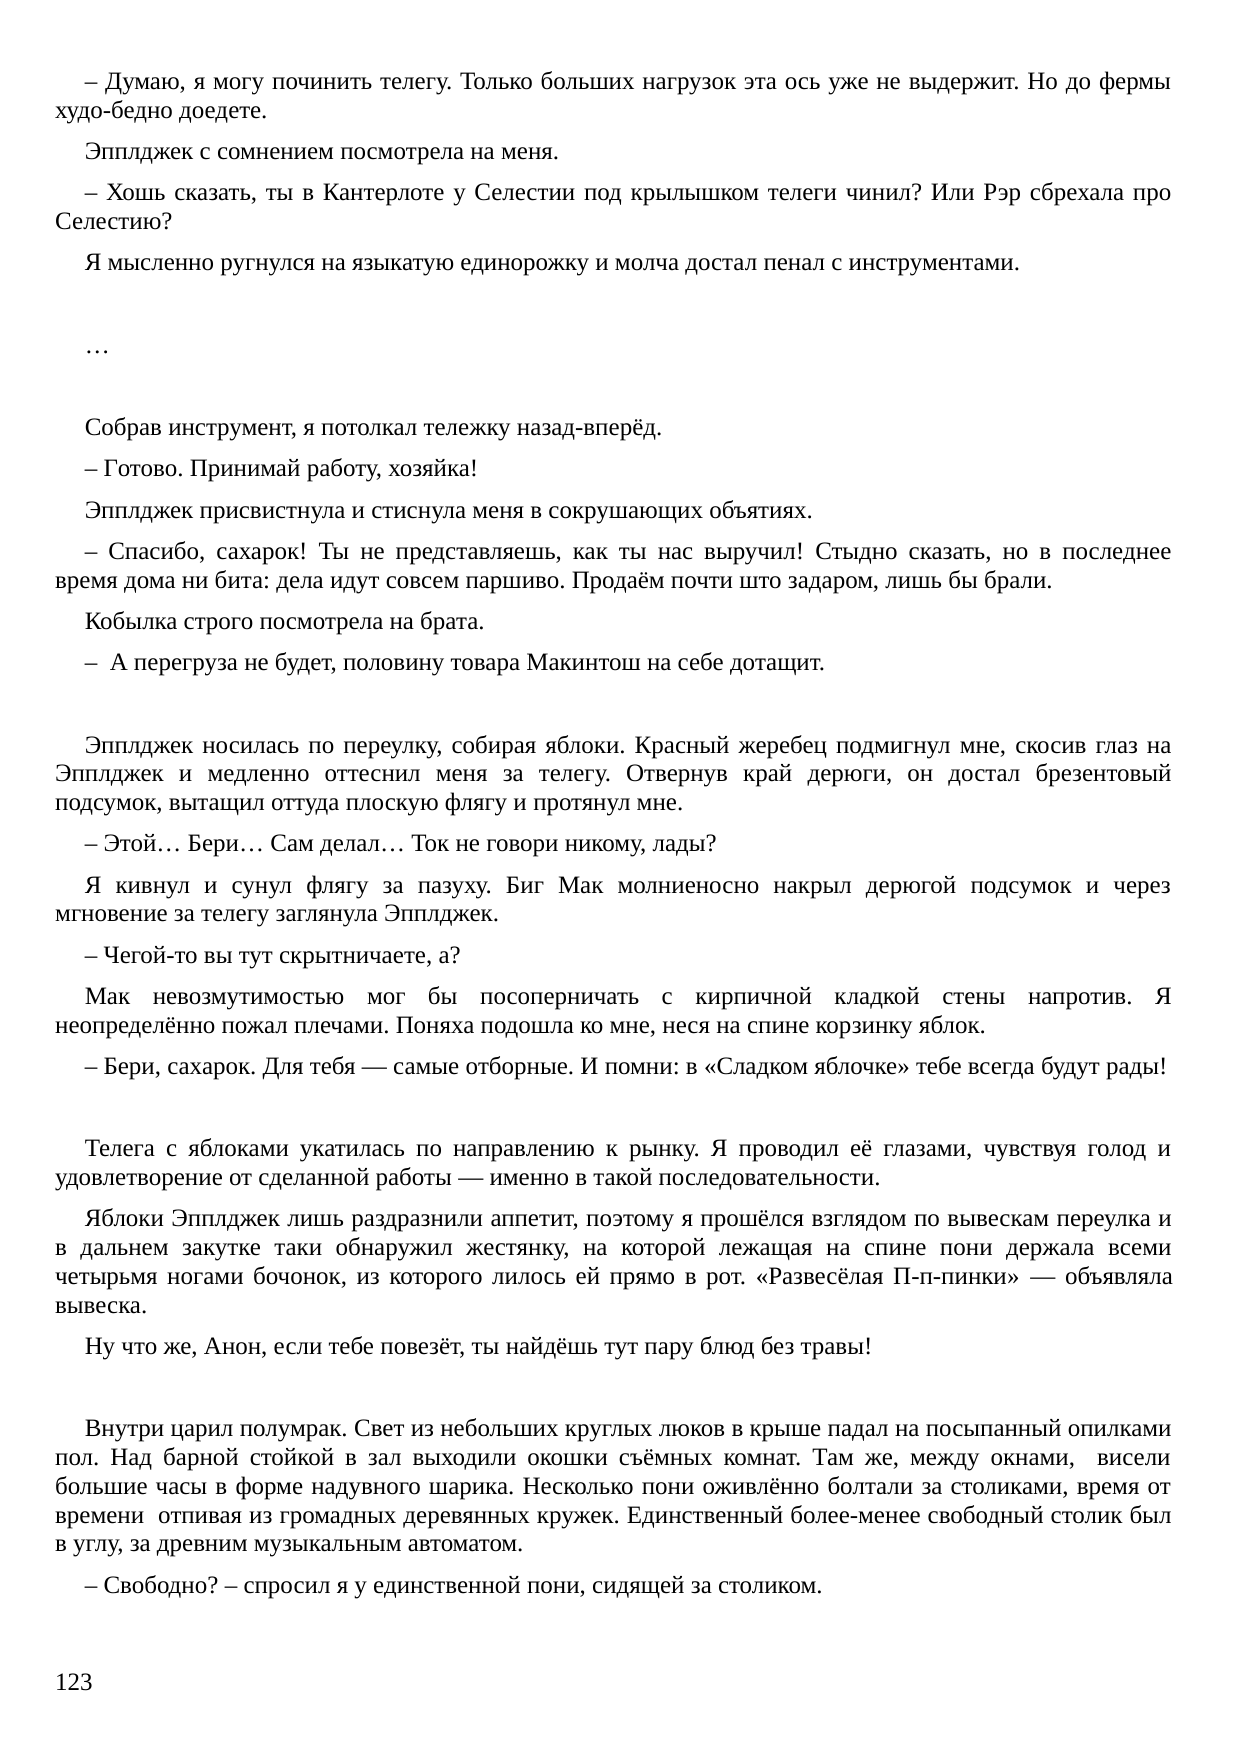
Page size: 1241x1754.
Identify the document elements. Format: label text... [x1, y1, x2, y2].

text Внутри царил полумрак. Свет из небольших круглых люков в крыше падал на посыпанный опилками пол. Над барной стойкой в зал выходили окошки съёмных комнат. Там же, между окнами, висели большие часы в форме надувного шарика. Несколько пони оживлённо болтали за столиками, время от времени отпивая из громадных деревянных кружек. Единственный более-менее свободный столик был в углу, за древним музыкальным автоматом. [55, 1413, 1173, 1557]
text – А перегруза не будет, половину товара Макинтош на себе дотащит. [55, 647, 1173, 676]
text Эпплджек носилась по переулку, собирая яблоки. Красный жеребец подмигнул мне, скосив глаз на Эпплджек и медленно оттеснил меня за телегу. Отвернув край дерюги, он достал брезентовый подсумок, вытащил оттуда плоскую флягу и протянул мне. [55, 730, 1173, 816]
text Эпплджек присвистнула и стиснула меня в сокрушающих объятиях. [55, 495, 1173, 523]
text Собрав инструмент, я потолкал тележку назад-вперёд. [55, 412, 1173, 441]
text – Спасибо, сахарок! Ты не представляешь, как ты нас выручил! Стыдно сказать, но в последнее время дома ни бита: дела идут совсем паршиво. Продаём почти што задаром, лишь бы брали. [55, 536, 1173, 593]
text Телега с яблоками укатилась по направлению к рынку. Я проводил её глазами, чувствуя голод и удовлетворение от сделанной работы — именно в такой последовательности. [55, 1133, 1173, 1191]
text – Хошь сказать, ты в Кантерлоте у Селестии под крылышком телеги чинил? Или Рэр сбрехала про Селестию? [55, 177, 1173, 235]
text … [55, 330, 1173, 358]
text – Свободно? – спросил я у единственной пони, сидящей за столиком. [55, 1570, 1173, 1598]
text – Готово. Принимай работу, хозяйка! [55, 453, 1173, 482]
text – Этой… Бери… Сам делал… Ток не говори никому, лады? [55, 828, 1173, 857]
text Мак невозмутимостью мог бы посоперничать с кирпичной кладкой стены напротив. Я неопределённо пожал плечами. Поняха подошла ко мне, неся на спине корзинку яблок. [55, 981, 1173, 1038]
text – Бери, сахарок. Для тебя — самые отборные. И помни: в «Сладком яблочке» тебе всегда будут рады! [55, 1051, 1173, 1080]
text – Чегой-то вы тут скрытничаете, а? [55, 940, 1173, 968]
text Яблоки Эпплджек лишь раздразнили аппетит, поэтому я прошёлся взглядом по вывескам переулка и в дальнем закутке таки обнаружил жестянку, на которой лежащая на спине пони держала всеми четырьмя ногами бочонок, из которого лилось ей прямо в рот. «Развесёлая П-п-пинки» — объявляла вывеска. [55, 1203, 1173, 1318]
text Эпплджек с сомнением посмотрела на меня. [55, 136, 1173, 165]
text Я мысленно ругнулся на языкатую единорожку и молча достал пенал с инструментами. [55, 247, 1173, 276]
text Я кивнул и сунул флягу за пазуху. Биг Мак молниеносно накрыл дерюгой подсумок и через мгновение за телегу заглянула Эпплджек. [55, 870, 1173, 927]
text Ну что же, Анон, если тебе повезёт, ты найдёшь тут пару блюд без травы! [55, 1331, 1173, 1360]
text Кобылка строго посмотрела на брата. [55, 606, 1173, 635]
text – Думаю, я могу починить телегу. Только больших нагрузок эта ось уже не выдержит. Но до фермы худо-бедно доедете. [55, 66, 1173, 123]
